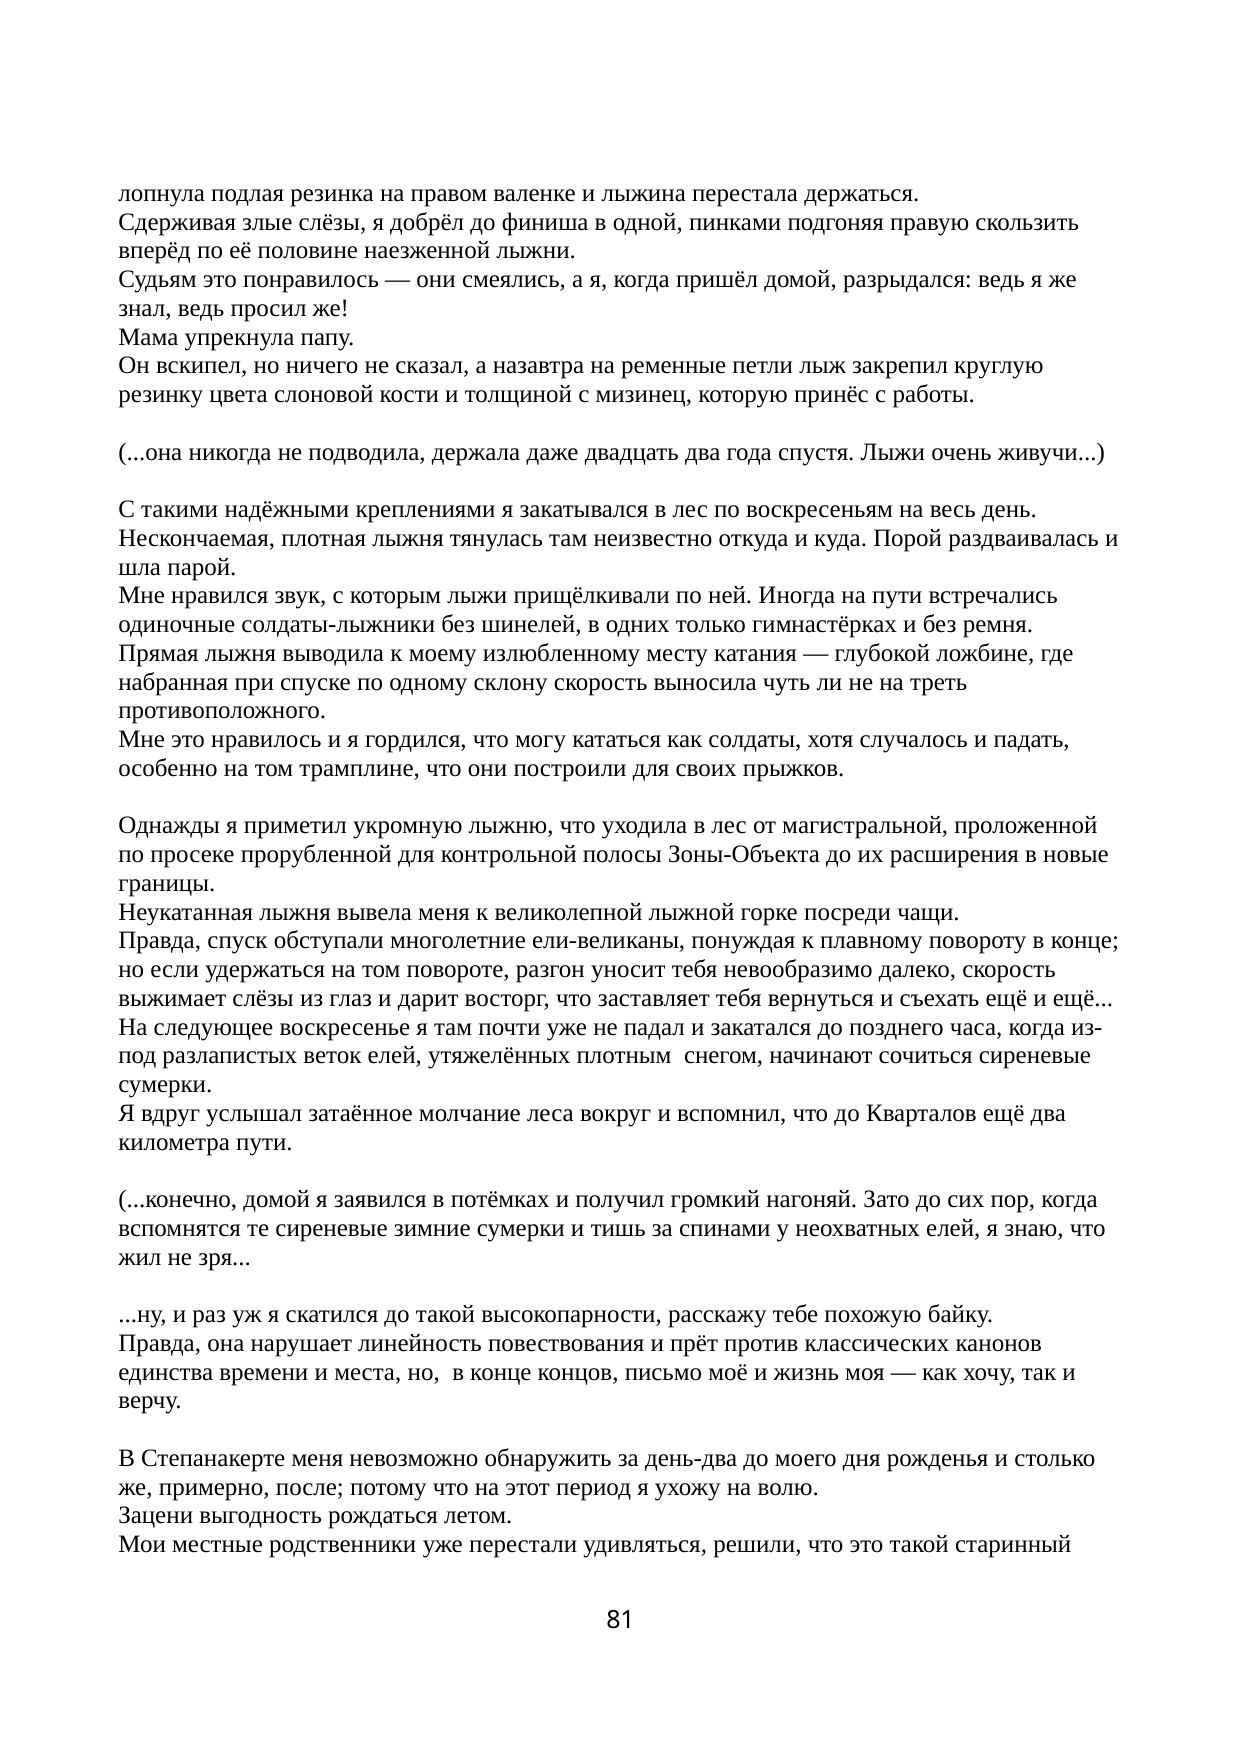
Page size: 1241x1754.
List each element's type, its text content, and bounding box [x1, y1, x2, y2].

text Он вскипел, но ничего не сказал, а назавтра на ременные петли лыж закрепил круглую резинку цвета слоновой кости и толщиной с мизинец, которую принёс с работы. [118, 351, 1122, 408]
text На следующее воскресенье я там почти уже не падал и закатался до позднего часа, когда из-под разлапистых веток елей, утяжелённых плотным снегом, начинают сочиться сиреневые сумерки. [118, 1012, 1122, 1098]
text Правда, она нарушает линейность повествования и прёт против классических канонов единства времени и места, но, в конце концов, письмо моё и жизнь моя — как хочу, так и верчу. [118, 1328, 1122, 1414]
text ...ну, и раз уж я скатился до такой высокопарности, расскажу тебе похожую байку. [118, 1299, 1122, 1328]
text (...она никогда не подводила, держала даже двадцать два года спустя. Лыжи очень живучи...) [118, 437, 1122, 466]
text Неукатанная лыжня вывела меня к великолепной лыжной горке посреди чащи. [118, 897, 1122, 926]
text В Степанакерте меня невозможно обнаружить за день-два до моего дня рожденья и столько же, примерно, после; потому что на этот период я ухожу на волю. [118, 1443, 1122, 1501]
text лопнула подлая резинка на правом валенке и лыжина перестала держаться. [118, 178, 1122, 207]
text Судьям это понравилось — они смеялись, а я, когда пришёл домой, разрыдался: ведь я же знал, ведь просил же! [118, 264, 1122, 322]
text Мама упрекнула папу. [118, 322, 1122, 351]
text Я вдруг услышал затаённое молчание леса вокруг и вспомнил, что до Кварталов ещё два километра пути. [118, 1098, 1122, 1156]
text Мои местные родственники уже перестали удивляться, решили, что это такой старинный [118, 1529, 1122, 1558]
text Правда, спуск обступали многолетние ели-великаны, понуждая к плавному повороту в конце; но если удержаться на том повороте, разгон уносит тебя невообразимо далеко, скорость выжимает слёзы из глаз и дарит восторг, что заставляет тебя вернуться и съехать ещё и ещё... [118, 926, 1122, 1012]
text Нескончаемая, плотная лыжня тянулась там неизвестно откуда и куда. Порой раздваивалась и шла парой. [118, 523, 1122, 581]
text Мне нравился звук, с которым лыжи прищёлкивали по ней. Иногда на пути встречались одиночные солдаты-лыжники без шинелей, в одних только гимнастёрках и без ремня. [118, 581, 1122, 638]
text Сдерживая злые слёзы, я добрёл до финиша в одной, пинками подгоняя правую скользить вперёд по её половине наезженной лыжни. [118, 207, 1122, 264]
text С такими надёжными креплениями я закатывался в лес по воскресеньям на весь день. [118, 494, 1122, 523]
text Мне это нравилось и я гордился, что могу кататься как солдаты, хотя случалось и падать, особенно на том трамплине, что они построили для своих прыжков. [118, 724, 1122, 782]
text Однажды я приметил укромную лыжню, что уходила в лес от магистральной, проложенной по просеке прорубленной для контрольной полосы Зоны-Объекта до их расширения в новые границы. [118, 811, 1122, 897]
text (...конечно, домой я заявился в потёмках и получил громкий нагоняй. Зато до сих пор, когда вспомнятся те сиреневые зимние сумерки и тишь за спинами у неохватных елей, я знаю, что жил не зря... [118, 1184, 1122, 1271]
text Прямая лыжня выводила к моему излюбленному месту катания — глубокой ложбине, где набранная при спуске по одному склону скорость выносила чуть ли не на треть противоположного. [118, 638, 1122, 724]
text Зацени выгодность рождаться летом. [118, 1501, 1122, 1529]
